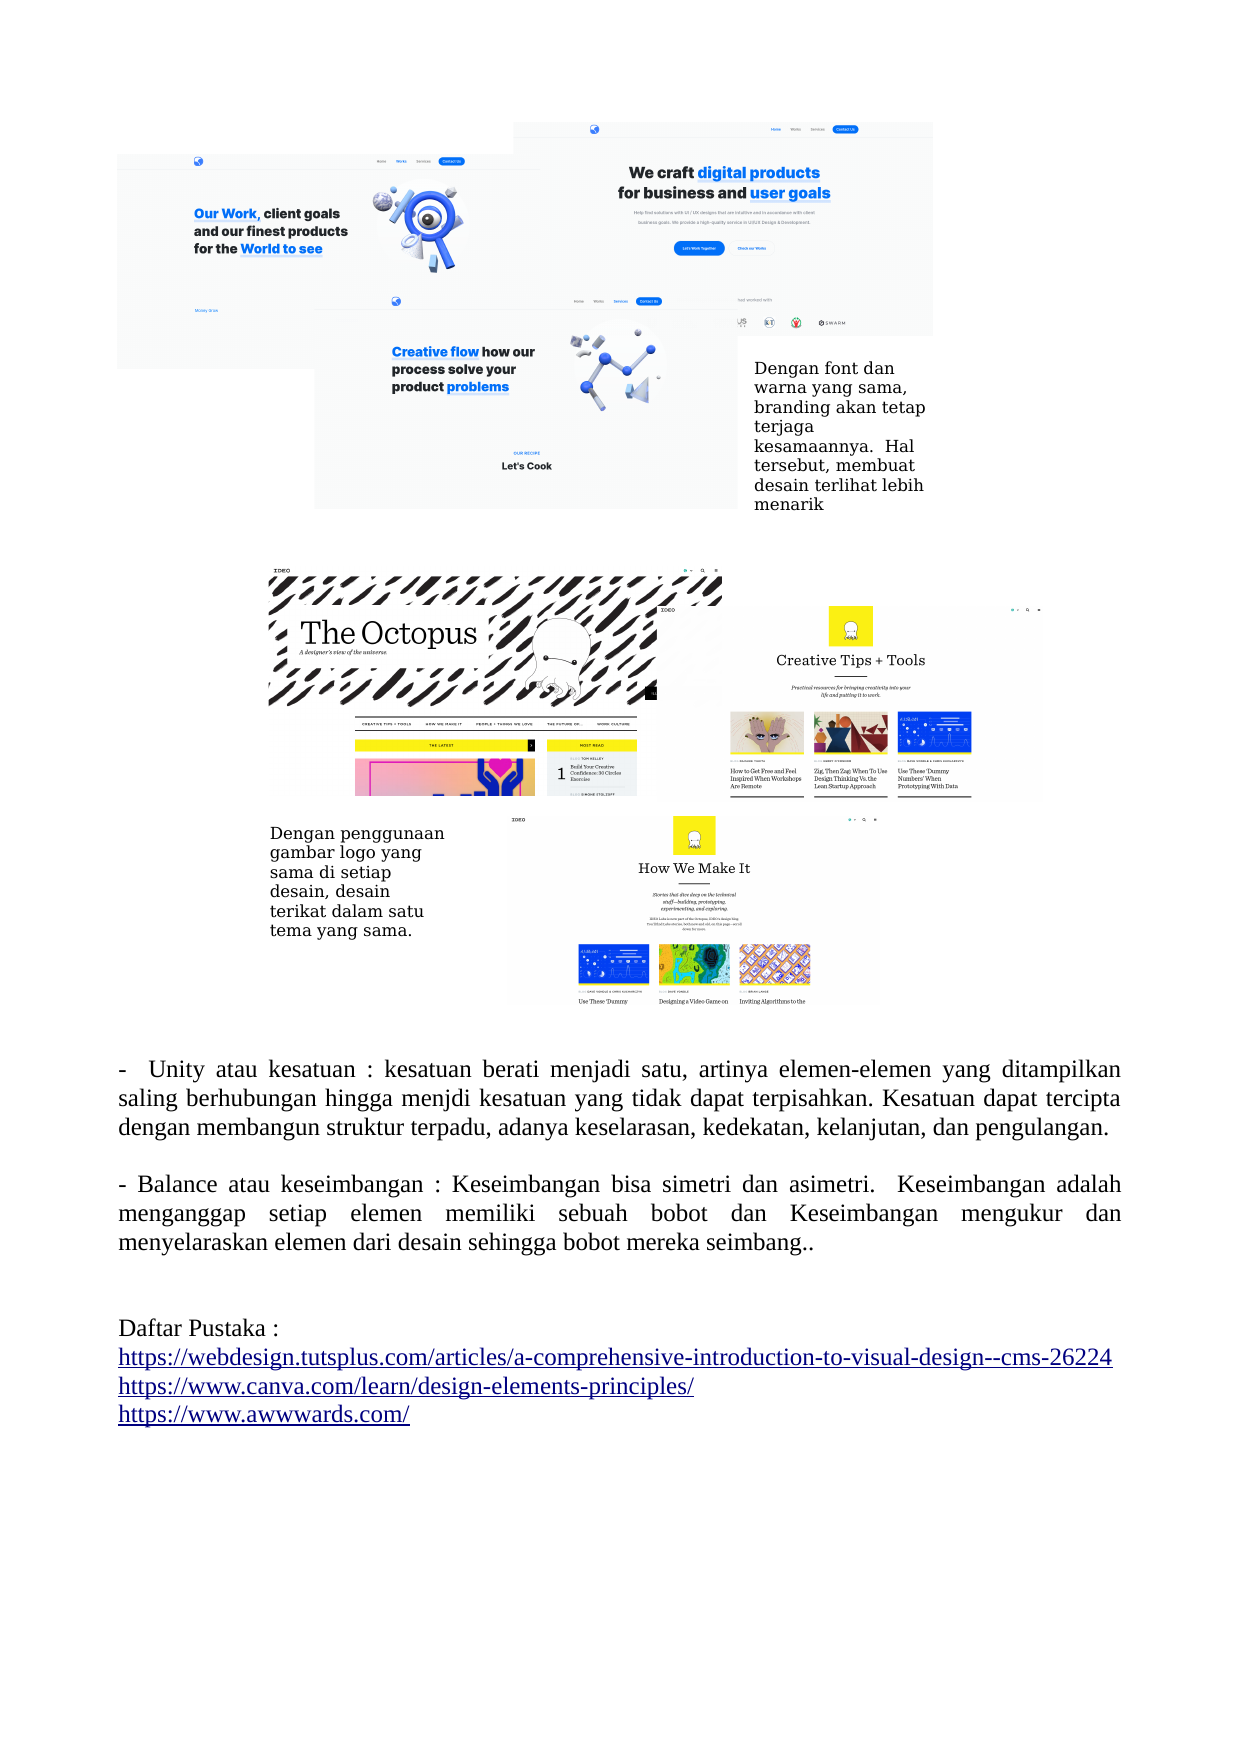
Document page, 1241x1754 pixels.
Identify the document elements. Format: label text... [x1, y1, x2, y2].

text Daftar Pustaka : [118, 1313, 1122, 1342]
text https://www.awwwards.com/ [118, 1399, 1122, 1428]
text https://www.canva.com/learn/design-elements-principles/ [118, 1371, 1122, 1399]
text https://webdesign.tutsplus.com/articles/a-comprehensive-introduction-to-visual-design--cms-26224 [118, 1342, 1122, 1371]
picture [268, 566, 1044, 802]
picture [507, 816, 880, 1005]
text - Unity atau kesatuan : kesatuan berati menjadi satu, artinya elemen-elemen yang ditampilkan saling berhubungan hingga menjdi kesatuan yang tidak dapat terpisahkan. Kesatuan dapat tercipta dengan membangun struktur terpadu, adanya keselarasan, kedekatan, kelanjutan, dan pengulangan. [118, 1054, 1122, 1141]
picture [117, 122, 933, 509]
text - Balance atau keseimbangan : Keseimbangan bisa simetri dan asimetri. Keseimbangan adalah menganggap setiap elemen memiliki sebuah bobot dan Keseimbangan mengukur dan menyelaraskan elemen dari desain sehingga bobot mereka seimbang.. [118, 1169, 1122, 1256]
